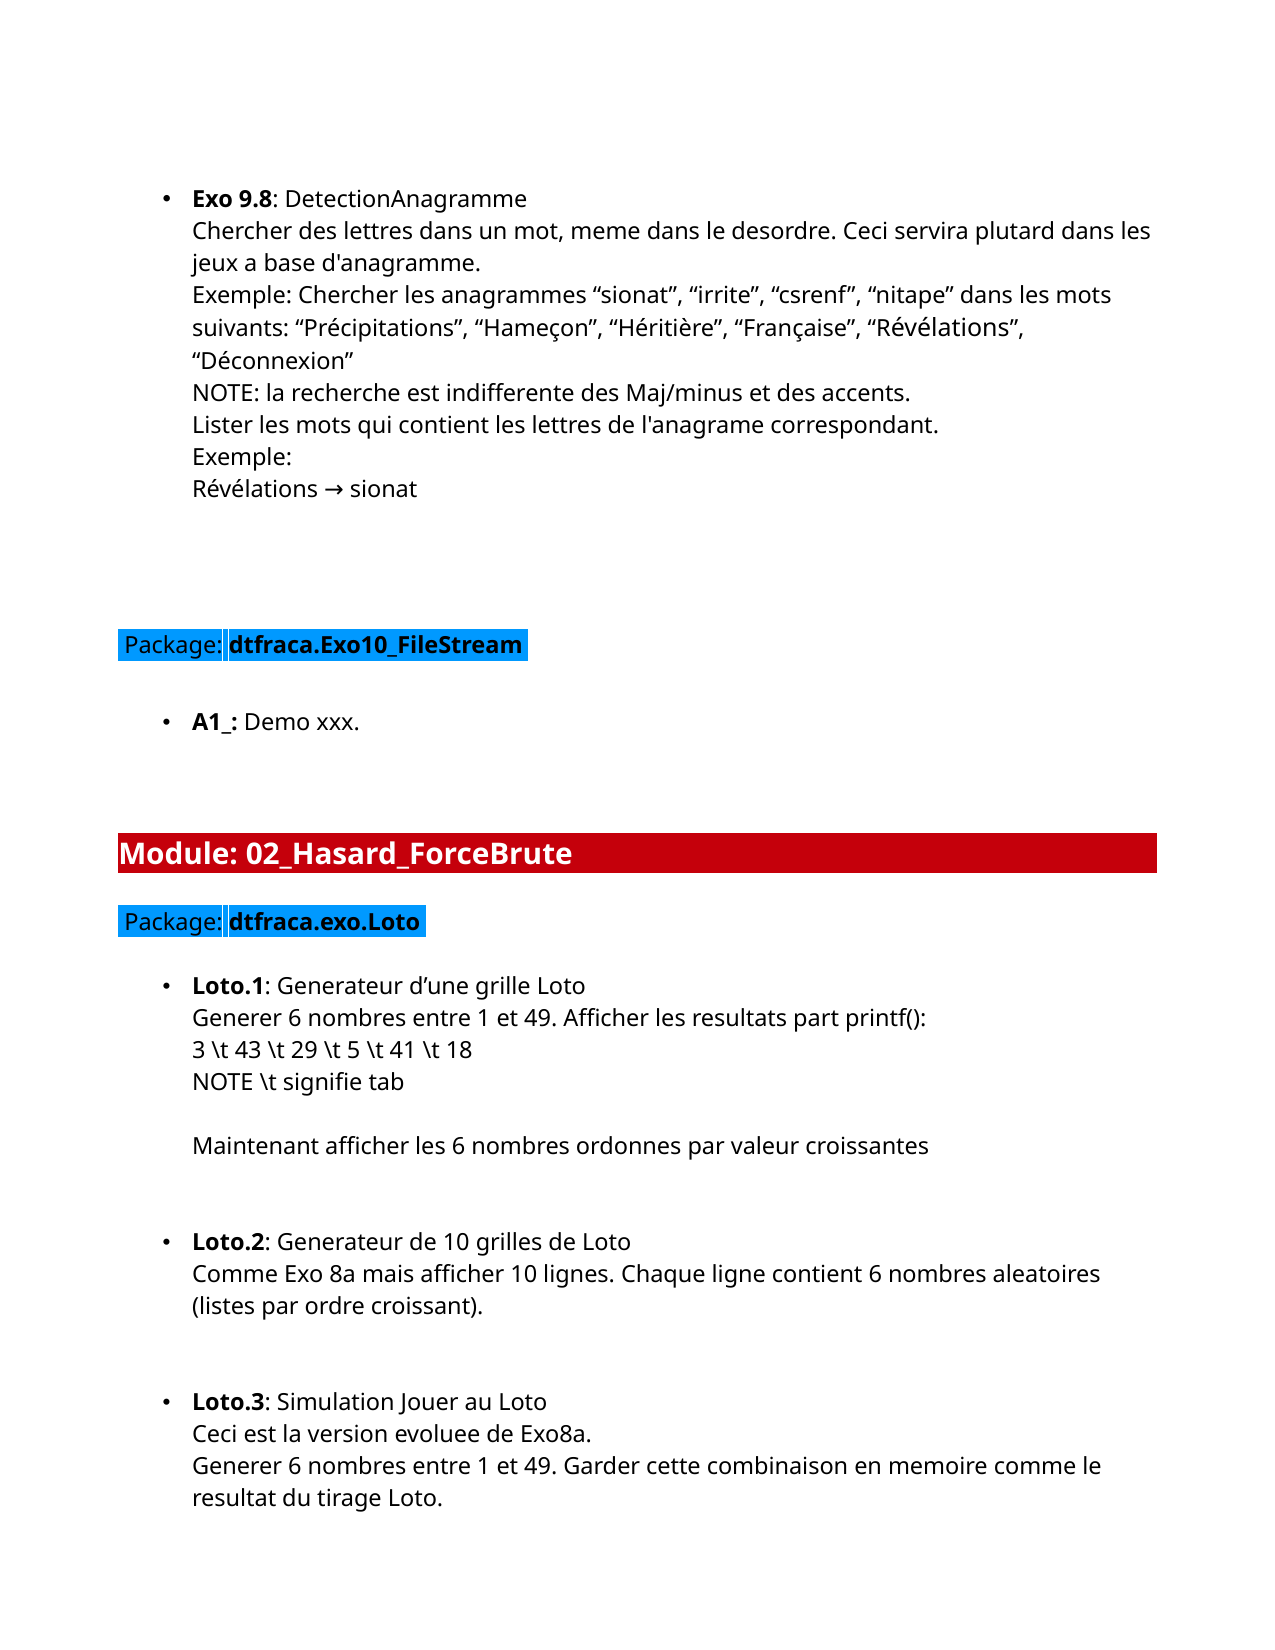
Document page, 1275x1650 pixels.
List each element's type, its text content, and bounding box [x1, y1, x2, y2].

text Package: dtfraca.Exo10_FileStream [118, 629, 1157, 661]
list Loto.2: Generateur de 10 grilles de Loto Comme Exo 8a mais afficher 10 lignes. Chaque ligne contient 6 nombres aleatoires (listes par ordre croissant). [162, 1225, 1157, 1385]
list Exo 9.8: DetectionAnagramme Chercher des lettres dans un mot, meme dans le desordre. Ceci servira plutard dans les jeux a base d'anagramme. Exemple: Chercher les anagrammes “sionat”, “irrite”, “csrenf”, “nitape” dans les mots suivants: “Précipitations”, “Hameçon”, “Héritière”, “Française”, “Révélations”, “Déconnexion” NOTE: la recherche est indifferente des Maj/minus et des accents. Lister les mots qui contient les lettres de l'anagrame correspondant. Exemple: Révélations → sionat [162, 182, 1157, 533]
list Loto.3: Simulation Jouer au Loto Ceci est la version evoluee de Exo8a. Generer 6 nombres entre 1 et 49. Garder cette combinaison en memoire comme le resultat du tirage Loto. [162, 1385, 1157, 1513]
list A1_: Demo xxx. [162, 705, 1157, 769]
list Loto.1: Generateur d’une grille Loto Generer 6 nombres entre 1 et 49. Afficher les resultats part printf(): 3 \t 43 \t 29 \t 5 \t 41 \t 18 NOTE \t signifie tab Maintenant afficher les 6 nombres ordonnes par valeur croissantes [162, 969, 1157, 1225]
text Module: 02_Hasard_ForceBrute [118, 833, 1157, 873]
list [162, 118, 1157, 182]
text Package: dtfraca.exo.Loto [118, 905, 1157, 937]
